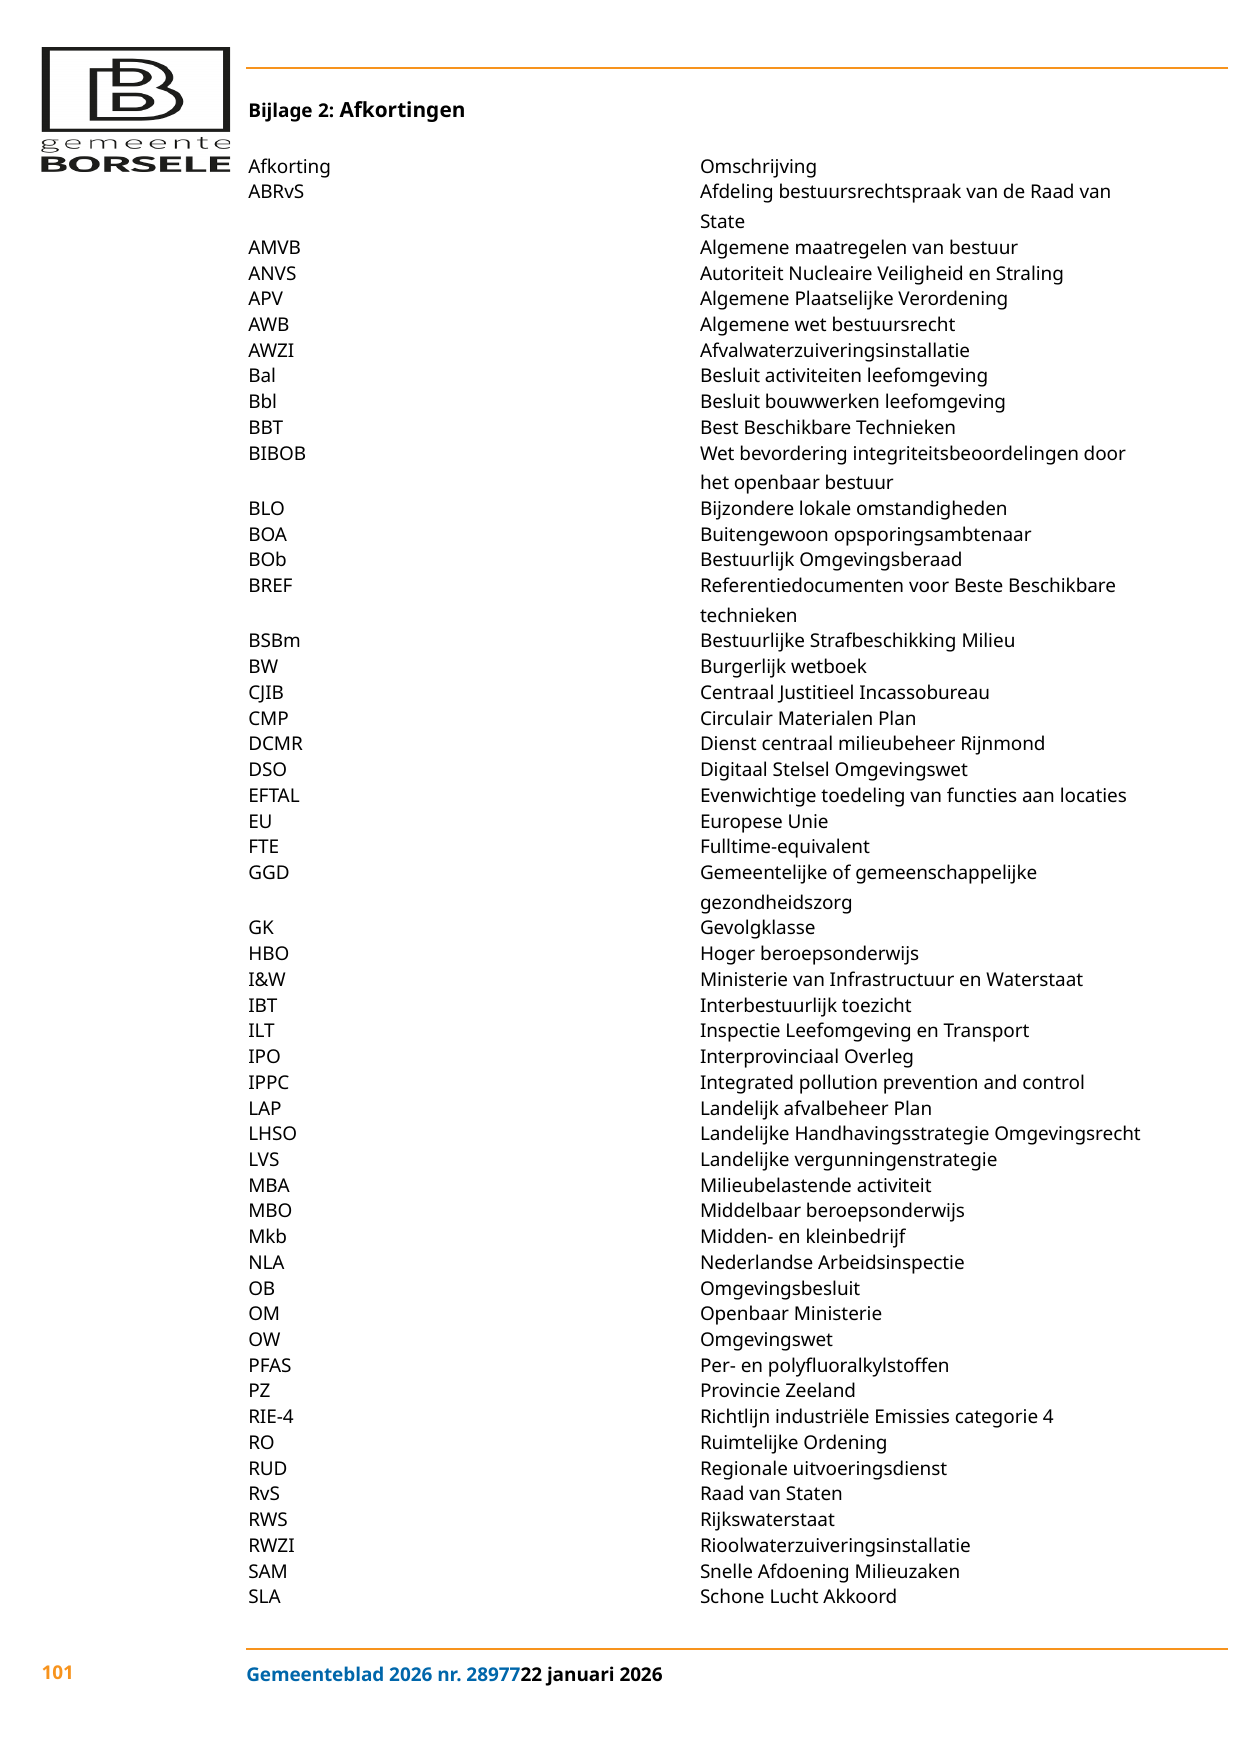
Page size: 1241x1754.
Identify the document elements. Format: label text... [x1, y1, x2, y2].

table_cell RIE-4 [248, 1404, 700, 1429]
table_cell Interprovinciaal Overleg [700, 1043, 1152, 1069]
table_cell DCMR [248, 731, 700, 756]
table_cell Ruimtelijke Ordening [700, 1429, 1152, 1455]
table_cell BW [248, 654, 700, 679]
table_cell Buitengewoon opsporingsambtenaar [700, 521, 1152, 547]
table_cell Landelijk afvalbeheer Plan [700, 1095, 1152, 1120]
table_cell Ministerie van Infrastructuur en Waterstaat [700, 966, 1152, 992]
table_cell Integrated pollution prevention and control [700, 1069, 1152, 1095]
table_cell ILT [248, 1018, 700, 1043]
table_cell Algemene maatregelen van bestuur [700, 234, 1152, 260]
table_cell Evenwichtige toedeling van functies aan locaties [700, 782, 1152, 808]
table_cell Schone Lucht Akkoord [700, 1584, 1152, 1609]
table_cell Rioolwaterzuiveringsinstallatie [700, 1532, 1152, 1558]
table_cell LHSO [248, 1120, 700, 1146]
table_cell IPO [248, 1043, 700, 1069]
text Bijlage 2: Afkortingen [248, 95, 1152, 123]
table_cell Afdeling bestuursrechtspraak van de Raad van State [700, 179, 1152, 234]
table_cell Gevolgklasse [700, 915, 1152, 940]
table_cell BOb [248, 547, 700, 572]
table_cell Hoger beroepsonderwijs [700, 940, 1152, 966]
table_cell BREF [248, 573, 700, 628]
table_cell Midden- en kleinbedrijf [700, 1223, 1152, 1249]
table_cell ANVS [248, 260, 700, 286]
table_cell Gemeentelijke of gemeenschappelijke gezondheidszorg [700, 859, 1152, 914]
table_cell Digitaal Stelsel Omgevingswet [700, 756, 1152, 782]
table_cell Provincie Zeeland [700, 1378, 1152, 1403]
table_cell Richtlijn industriële Emissies categorie 4 [700, 1404, 1152, 1429]
table_cell RWS [248, 1506, 700, 1532]
table_cell Inspectie Leefomgeving en Transport [700, 1018, 1152, 1043]
table_cell Mkb [248, 1223, 700, 1249]
table_header Omschrijving [700, 153, 1152, 179]
table_cell Algemene wet bestuursrecht [700, 311, 1152, 337]
table_cell OB [248, 1275, 700, 1301]
table_cell IPPC [248, 1069, 700, 1095]
table_cell Best Beschikbare Technieken [700, 414, 1152, 440]
table_cell HBO [248, 940, 700, 966]
table_cell Milieubelastende activiteit [700, 1172, 1152, 1198]
table_cell SAM [248, 1558, 700, 1583]
table_cell OW [248, 1326, 700, 1352]
picture [41, 47, 231, 172]
table_cell RvS [248, 1481, 700, 1506]
table_cell Autoriteit Nucleaire Veiligheid en Straling [700, 260, 1152, 286]
table_cell Bal [248, 363, 700, 388]
table_cell Bijzondere lokale omstandigheden [700, 495, 1152, 521]
table_cell Regionale uitvoeringsdienst [700, 1455, 1152, 1481]
table_cell Bbl [248, 389, 700, 414]
table_cell NLA [248, 1249, 700, 1275]
table_cell Nederlandse Arbeidsinspectie [700, 1249, 1152, 1275]
table_cell RWZI [248, 1532, 700, 1558]
table_cell BIBOB [248, 440, 700, 495]
table_cell RUD [248, 1455, 700, 1481]
table_cell SLA [248, 1584, 700, 1609]
table_cell Fulltime-equivalent [700, 834, 1152, 859]
table_cell RO [248, 1429, 700, 1455]
table_cell AWB [248, 311, 700, 337]
table_cell EU [248, 808, 700, 833]
table_cell MBO [248, 1198, 700, 1223]
table_cell Algemene Plaatselijke Verordening [700, 286, 1152, 311]
table_cell Afvalwaterzuiveringsinstallatie [700, 337, 1152, 363]
table_cell Centraal Justitieel Incassobureau [700, 679, 1152, 705]
table_cell Snelle Afdoening Milieuzaken [700, 1558, 1152, 1583]
table_cell PZ [248, 1378, 700, 1403]
table_cell EFTAL [248, 782, 700, 808]
table_cell Besluit bouwwerken leefomgeving [700, 389, 1152, 414]
table_cell CMP [248, 705, 700, 731]
table_cell GK [248, 915, 700, 940]
table_cell I&W [248, 966, 700, 992]
table_cell BOA [248, 521, 700, 547]
table_cell APV [248, 286, 700, 311]
table_cell LAP [248, 1095, 700, 1120]
table_cell FTE [248, 834, 700, 859]
table_cell Raad van Staten [700, 1481, 1152, 1506]
table_cell Omgevingsbesluit [700, 1275, 1152, 1301]
table_cell Besluit activiteiten leefomgeving [700, 363, 1152, 388]
table_cell Circulair Materialen Plan [700, 705, 1152, 731]
table_cell MBA [248, 1172, 700, 1198]
table_cell BSBm [248, 628, 700, 653]
table_cell Burgerlijk wetboek [700, 654, 1152, 679]
table_cell AMVB [248, 234, 700, 260]
table_cell Dienst centraal milieubeheer Rijnmond [700, 731, 1152, 756]
table_cell ABRvS [248, 179, 700, 234]
table_cell Landelijke vergunningenstrategie [700, 1146, 1152, 1172]
table_cell Landelijke Handhavingsstrategie Omgevingsrecht [700, 1120, 1152, 1146]
table_cell Per- en polyfluoralkylstoffen [700, 1352, 1152, 1378]
table_cell Bestuurlijke Strafbeschikking Milieu [700, 628, 1152, 653]
table_cell Referentiedocumenten voor Beste Beschikbare technieken [700, 573, 1152, 628]
table_cell BLO [248, 495, 700, 521]
table_header Afkorting [248, 153, 700, 179]
table_cell DSO [248, 756, 700, 782]
table_cell Bestuurlijk Omgevingsberaad [700, 547, 1152, 572]
table_cell Openbaar Ministerie [700, 1301, 1152, 1326]
table_cell GGD [248, 859, 700, 914]
table_cell Wet bevordering integriteitsbeoordelingen door het openbaar bestuur [700, 440, 1152, 495]
table_cell AWZI [248, 337, 700, 363]
table_cell Middelbaar beroepsonderwijs [700, 1198, 1152, 1223]
table_cell Europese Unie [700, 808, 1152, 833]
table_cell CJIB [248, 679, 700, 705]
table_cell Omgevingswet [700, 1326, 1152, 1352]
table_cell Rijkswaterstaat [700, 1506, 1152, 1532]
table_cell IBT [248, 992, 700, 1017]
table_cell BBT [248, 414, 700, 440]
table_cell OM [248, 1301, 700, 1326]
table_cell LVS [248, 1146, 700, 1172]
table_cell Interbestuurlijk toezicht [700, 992, 1152, 1017]
table_cell PFAS [248, 1352, 700, 1378]
